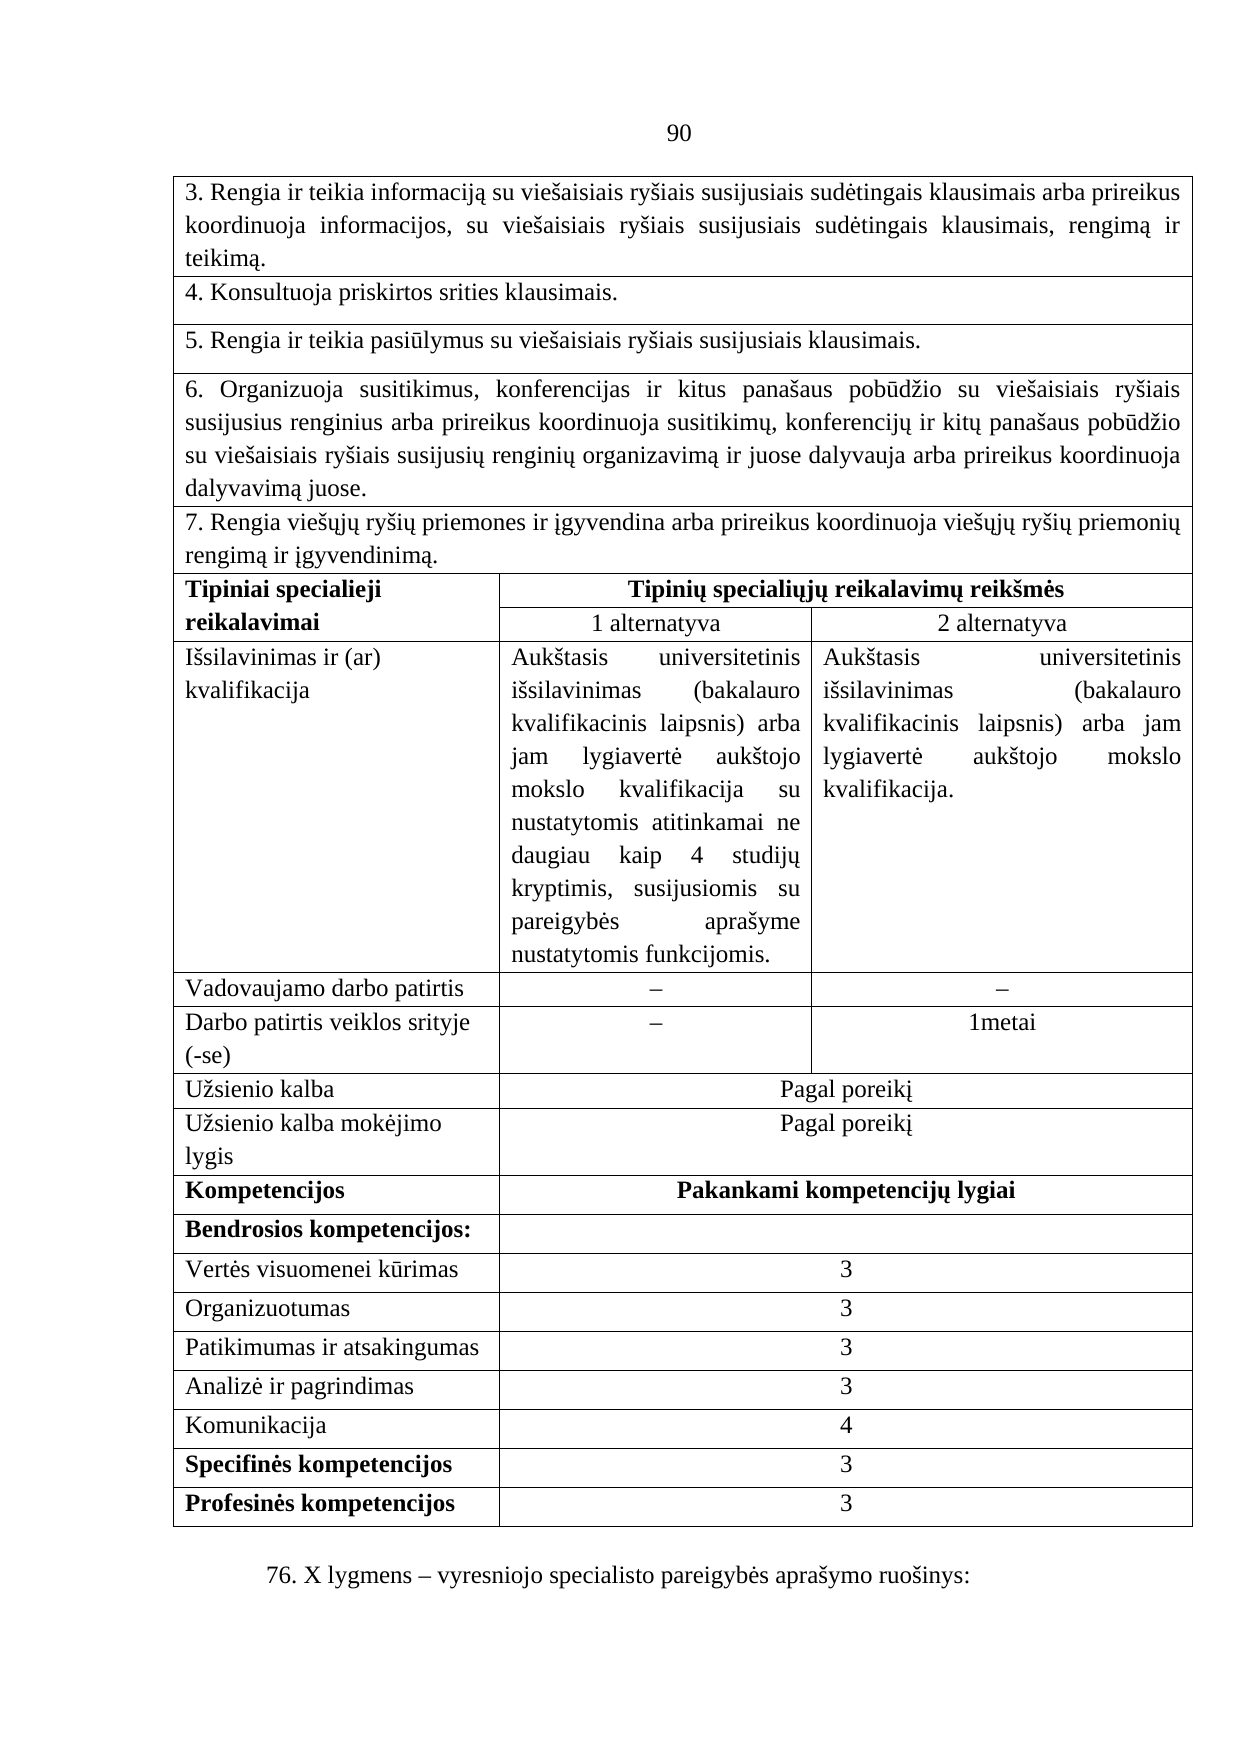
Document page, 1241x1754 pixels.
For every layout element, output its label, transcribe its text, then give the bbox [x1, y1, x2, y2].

table_cell [500, 1215, 1192, 1253]
table_cell 3 [500, 1449, 1192, 1487]
table_cell Aukštasis universitetinis išsilavinimas (bakalauro kvalifikacinis laipsnis) arba jam lygiavertė aukštojo mokslo kvalifikacija. [812, 642, 1192, 972]
table_cell Pagal poreikį [500, 1109, 1192, 1174]
table_cell 4 [500, 1410, 1192, 1448]
text 76. X lygmens – vyresniojo specialisto pareigybės aprašymo ruošinys: [177, 1560, 1181, 1589]
table_cell Pagal poreikį [500, 1074, 1192, 1107]
table_cell 3 [500, 1371, 1192, 1409]
table_cell 3 [500, 1332, 1192, 1370]
table_cell – [812, 973, 1192, 1006]
table_cell Analizė ir pagrindimas [174, 1371, 499, 1409]
table_cell Aukštasis universitetinis išsilavinimas (bakalauro kvalifikacinis laipsnis) arba jam lygiavertė aukštojo mokslo kvalifikacija su nustatytomis atitinkamai ne daugiau kaip 4 studijų kryptimis, susijusiomis su pareigybės aprašyme nustatytomis funkcijomis. [500, 642, 811, 972]
table_cell 7. Rengia viešųjų ryšių priemones ir įgyvendina arba prireikus koordinuoja viešųjų ryšių priemonių rengimą ir įgyvendinimą. [174, 507, 1192, 573]
table_cell 1metai [812, 1007, 1192, 1073]
table_cell Bendrosios kompetencijos: [174, 1215, 499, 1253]
table_cell 5. Rengia ir teikia pasiūlymus su viešaisiais ryšiais susijusiais klausimais. [174, 325, 1192, 373]
table_cell Vadovaujamo darbo patirtis [174, 973, 499, 1006]
table_cell Organizuotumas [174, 1293, 499, 1331]
table_cell Komunikacija [174, 1410, 499, 1448]
table_cell Tipiniai specialieji reikalavimai [174, 574, 499, 641]
table_cell Profesinės kompetencijos [174, 1488, 499, 1526]
table_cell 3. Rengia ir teikia informaciją su viešaisiais ryšiais susijusiais sudėtingais klausimais arba prireikus koordinuoja informacijos, su viešaisiais ryšiais susijusiais sudėtingais klausimais, rengimą ir teikimą. [174, 177, 1192, 276]
table_cell Darbo patirtis veiklos srityje (-se) [174, 1007, 499, 1073]
table_cell Užsienio kalba mokėjimo lygis [174, 1109, 499, 1174]
table_cell Patikimumas ir atsakingumas [174, 1332, 499, 1370]
table_cell Užsienio kalba [174, 1074, 499, 1107]
table_cell 3 [500, 1254, 1192, 1292]
table_cell 3 [500, 1293, 1192, 1331]
table_cell Išsilavinimas ir (ar) kvalifikacija [174, 642, 499, 972]
table_cell Specifinės kompetencijos [174, 1449, 499, 1487]
table_cell Vertės visuomenei kūrimas [174, 1254, 499, 1292]
table_cell 3 [500, 1488, 1192, 1526]
table_cell Pakankami kompetencijų lygiai [500, 1176, 1192, 1213]
table_cell Tipinių specialiųjų reikalavimų reikšmės [500, 574, 1192, 607]
table_cell Kompetencijos [174, 1176, 499, 1213]
table_cell – [500, 1007, 811, 1073]
table_cell 2 alternatyva [812, 608, 1192, 641]
table_cell 1 alternatyva [500, 608, 811, 641]
table_cell 4. Konsultuoja priskirtos srities klausimais. [174, 277, 1192, 324]
table_cell 6. Organizuoja susitikimus, konferencijas ir kitus panašaus pobūdžio su viešaisiais ryšiais susijusius renginius arba prireikus koordinuoja susitikimų, konferencijų ir kitų panašaus pobūdžio su viešaisiais ryšiais susijusių renginių organizavimą ir juose dalyvauja arba prireikus koordinuoja dalyvavimą juose. [174, 374, 1192, 506]
table_cell – [500, 973, 811, 1006]
